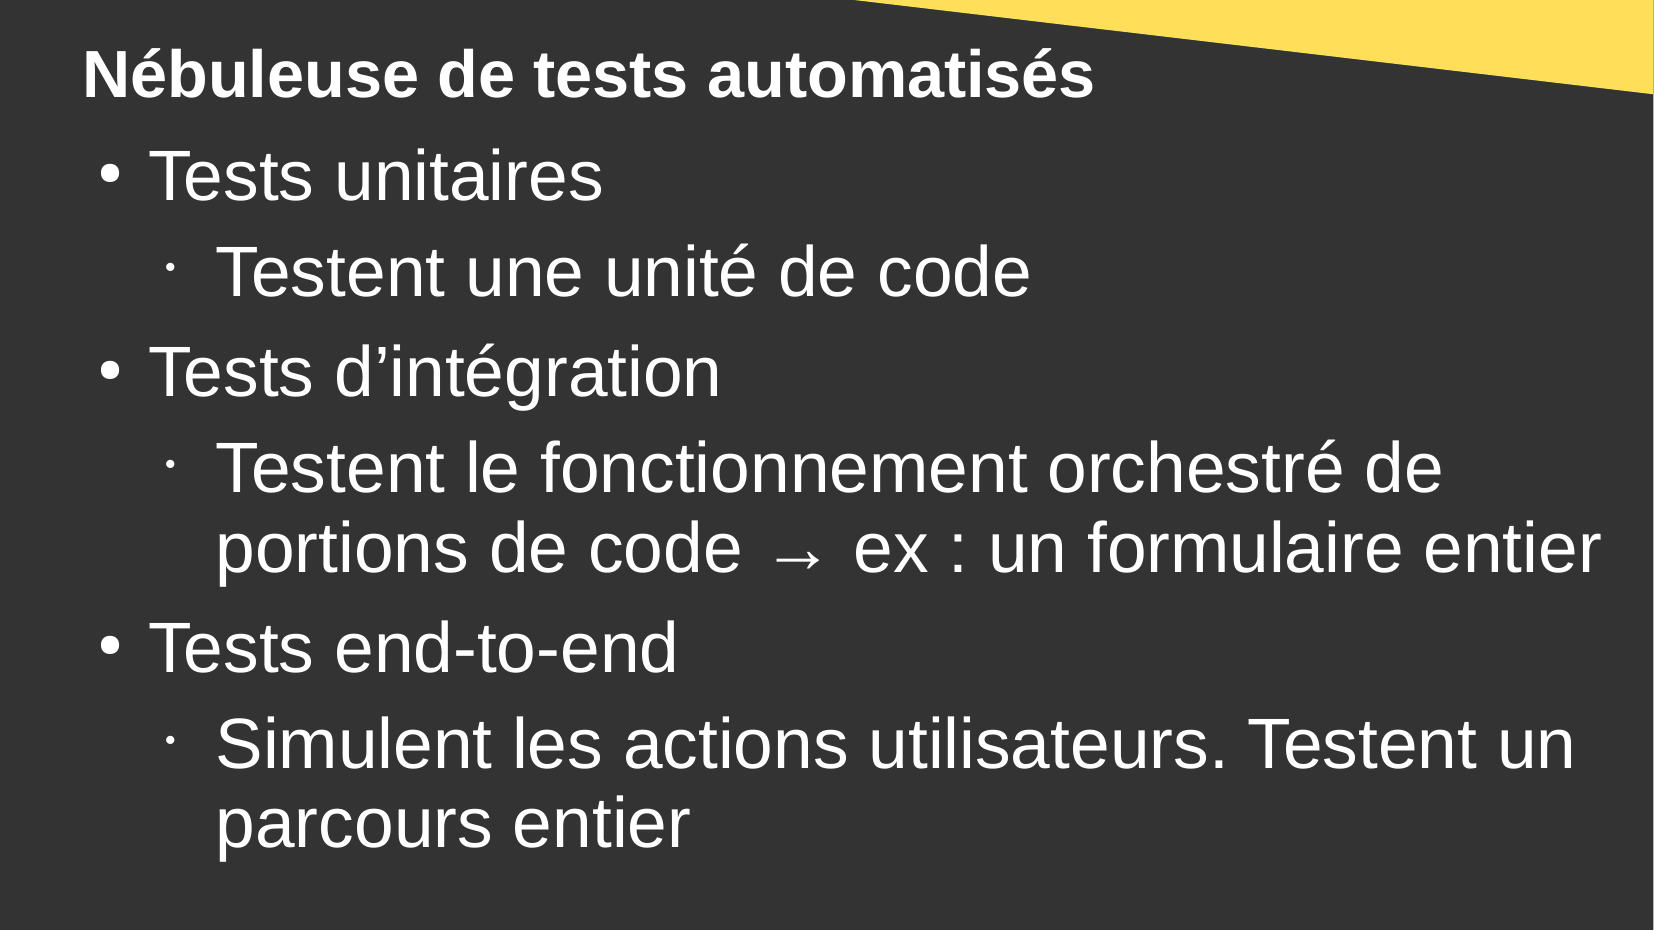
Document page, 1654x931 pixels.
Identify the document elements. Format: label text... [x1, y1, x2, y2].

text_box [854, 0, 1654, 95]
title Nébuleuse de tests automatisés [82, 37, 1571, 112]
list Tests unitaires Testent une unité de code Tests d’intégration Testent le fonctionnement orchestré de portions de code → ex : un formulaire entier Tests end-to-end Simulent les actions utilisateurs. Testent un parcours entier [80, 135, 1619, 875]
